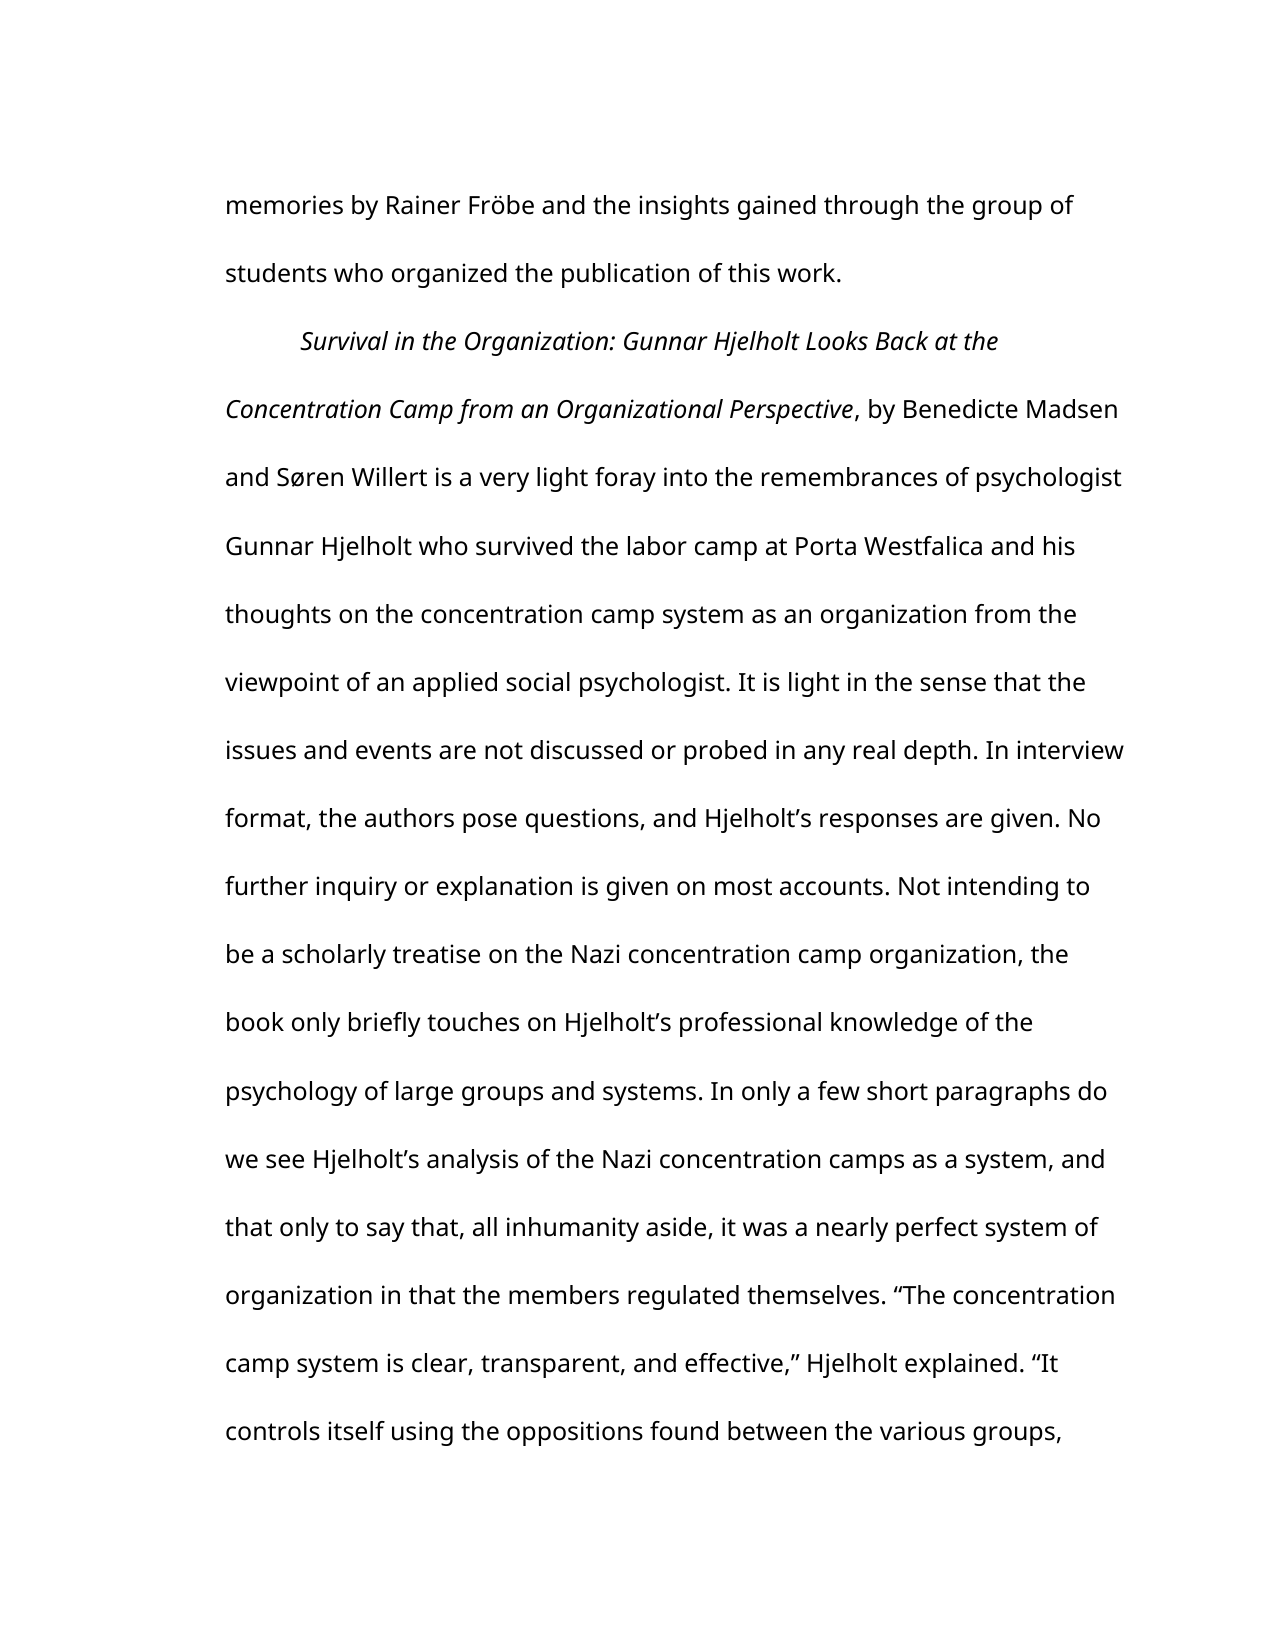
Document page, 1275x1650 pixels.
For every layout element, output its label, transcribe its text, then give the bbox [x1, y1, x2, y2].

text memories by Rainer Fröbe and the insights gained through the group of students who organized the publication of this work. [225, 187, 1125, 290]
text Survival in the Organization: Gunnar Hjelholt Looks Back at the Concentration Camp from an Organizational Perspective, by Benedicte Madsen and Søren Willert is a very light foray into the remembrances of psychologist Gunnar Hjelholt who survived the labor camp at Porta Westfalica and his thoughts on the concentration camp system as an organization from the viewpoint of an applied social psychologist. It is light in the sense that the issues and events are not discussed or probed in any real depth. In interview format, the authors pose questions, and Hjelholt’s responses are given. No further inquiry or explanation is given on most accounts. Not intending to be a scholarly treatise on the Nazi concentration camp organization, the book only briefly touches on Hjelholt’s professional knowledge of the psychology of large groups and systems. In only a few short paragraphs do we see Hjelholt’s analysis of the Nazi concentration camps as a system, and that only to say that, all inhumanity aside, it was a nearly perfect system of organization in that the members regulated themselves. “The concentration camp system is clear, transparent, and effective,” Hjelholt explained. “It controls itself using the oppositions found between the various groups, [225, 324, 1125, 1448]
